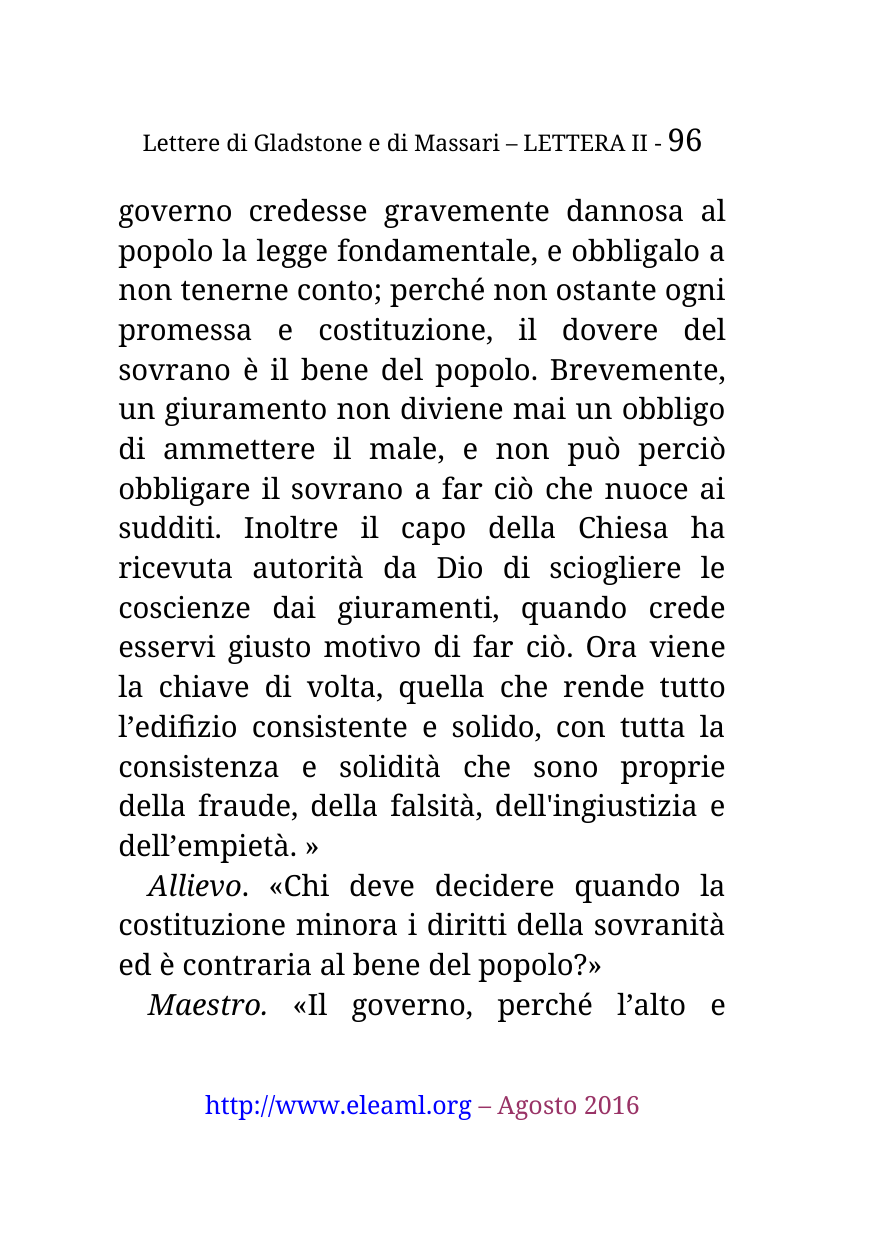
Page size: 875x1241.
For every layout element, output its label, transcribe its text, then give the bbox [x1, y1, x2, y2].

text governo credesse gravemente dannosa al popolo la legge fondamentale, e obbligalo a non tenerne conto; perché non ostante ogni promessa e costituzione, il dovere del sovrano è il bene del popolo. Brevemente, un giuramento non diviene mai un obbligo di ammettere il male, e non può perciò obbligare il sovrano a far ciò che nuoce ai sudditi. Inoltre il capo della Chiesa ha ricevuta autorità da Dio di sciogliere le coscienze dai giuramenti, quando crede esservi giusto motivo di far ciò. Ora viene la chiave di volta, quella che rende tutto l’edifizio consistente e solido, con tutta la consistenza e solidità che sono proprie della fraude, della falsità, dell'ingiustizia e dell’empietà. » [118, 190, 726, 865]
text Maestro. «Il governo, perché l’alto e [118, 984, 726, 1024]
text Allievo. «Chi deve decidere quando la costituzione minora i diritti della sovranità ed è contraria al bene del popolo?» [118, 865, 726, 984]
